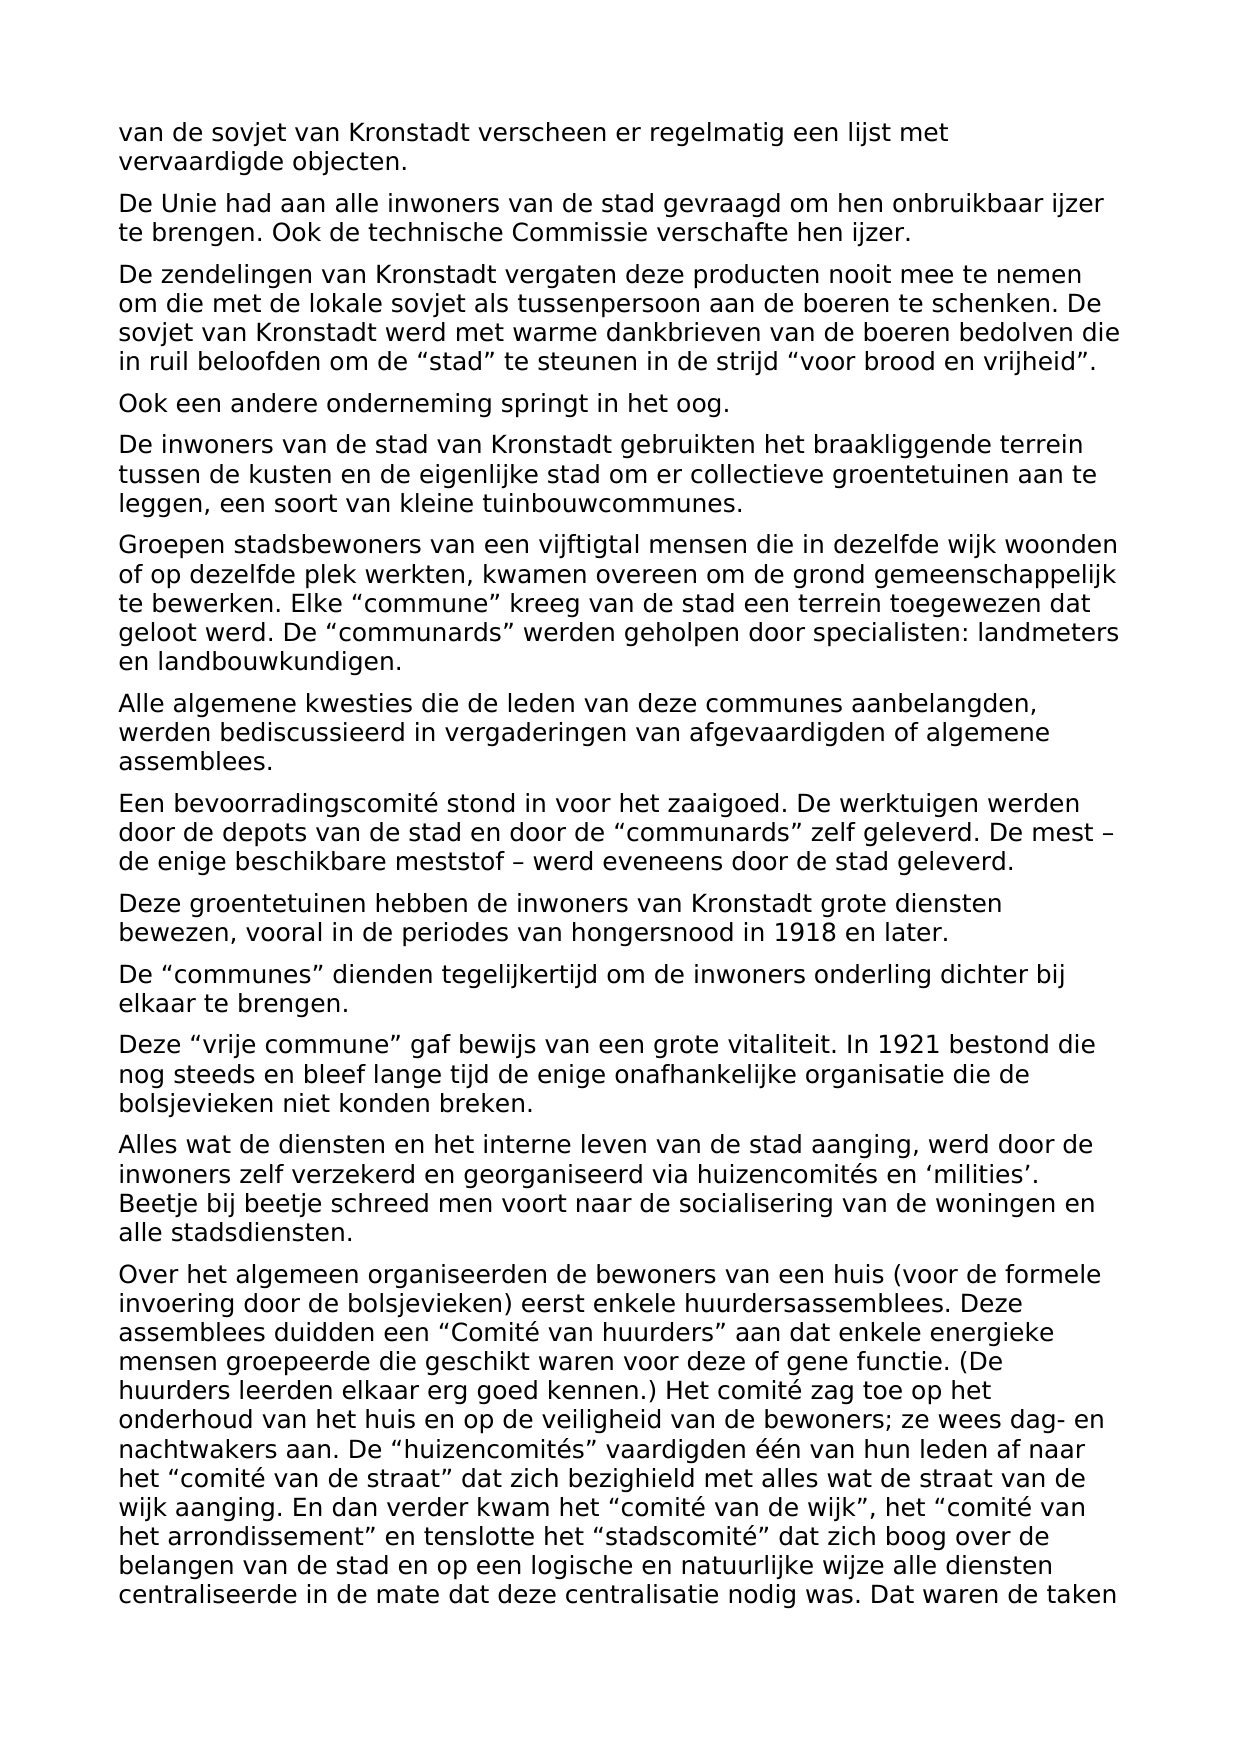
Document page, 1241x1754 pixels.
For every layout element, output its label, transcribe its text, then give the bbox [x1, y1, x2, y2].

text De “communes” dienden tegelijkertijd om de inwoners onderling dichter bij elkaar te brengen. [118, 960, 1122, 1018]
text Deze groentetuinen hebben de inwoners van Kronstadt grote diensten bewezen, vooral in de periodes van hongersnood in 1918 en later. [118, 889, 1122, 947]
text Ook een andere onderneming springt in het oog. [118, 389, 1122, 418]
text Alles wat de diensten en het interne leven van de stad aanging, werd door de inwoners zelf verzekerd en georganiseerd via huizencomités en ‘milities’. Beetje bij beetje schreed men voort naar de socialisering van de woningen en alle stadsdiensten. [118, 1131, 1122, 1247]
text Groepen stadsbewoners van een vijftigtal mensen die in dezelfde wijk woonden of op dezelfde plek werkten, kwamen overeen om de grond gemeenschappelijk te bewerken. Elke “commune” kreeg van de stad een terrein toegewezen dat geloot werd. De “communards” werden geholpen door specialisten: landmeters en landbouwkundigen. [118, 531, 1122, 676]
text Een bevoorradingscomité stond in voor het zaaigoed. De werktuigen werden door de depots van de stad en door de “communards” zelf geleverd. De mest – de enige beschikbare meststof – werd eveneens door de stad geleverd. [118, 789, 1122, 876]
text Alle algemene kwesties die de leden van deze communes aanbelangden, werden bediscussieerd in vergaderingen van afgevaardigden of algemene assemblees. [118, 689, 1122, 776]
text De zendelingen van Kronstadt vergaten deze producten nooit mee te nemen om die met de lokale sovjet als tussenpersoon aan de boeren te schenken. De sovjet van Kronstadt werd met warme dankbrieven van de boeren bedolven die in ruil beloofden om de “stad” te steunen in de strijd “voor brood en vrijheid”. [118, 260, 1122, 376]
text Over het algemeen organiseerden de bewoners van een huis (voor de formele invoering door de bolsjevieken) eerst enkele huurdersassemblees. Deze assemblees duidden een “Comité van huurders” aan dat enkele energieke mensen groepeerde die geschikt waren voor deze of gene functie. (De huurders leerden elkaar erg goed kennen.) Het comité zag toe op het onderhoud van het huis en op de veiligheid van de bewoners; ze wees dag- en nachtwakers aan. De “huizencomités” vaardigden één van hun leden af naar het “comité van de straat” dat zich bezighield met alles wat de straat van de wijk aanging. En dan verder kwam het “comité van de wijk”, het “comité van het arrondissement” en tenslotte het “stadscomité” dat zich boog over de belangen van de stad en op een logische en natuurlijke wijze alle diensten centraliseerde in de mate dat deze centralisatie nodig was. Dat waren de taken [118, 1260, 1122, 1610]
text De Unie had aan alle inwoners van de stad gevraagd om hen onbruikbaar ijzer te brengen. Ook de technische Commissie verschafte hen ijzer. [118, 189, 1122, 247]
text De inwoners van de stad van Kronstadt gebruikten het braakliggende terrein tussen de kusten en de eigenlijke stad om er collectieve groentetuinen aan te leggen, een soort van kleine tuinbouwcommunes. [118, 431, 1122, 518]
text Deze “vrije commune” gaf bewijs van een grote vitaliteit. In 1921 bestond die nog steeds en bleef lange tijd de enige onafhankelijke organisatie die de bolsjevieken niet konden breken. [118, 1031, 1122, 1118]
text van de sovjet van Kronstadt verscheen er regelmatig een lijst met vervaardigde objecten. [118, 118, 1122, 176]
